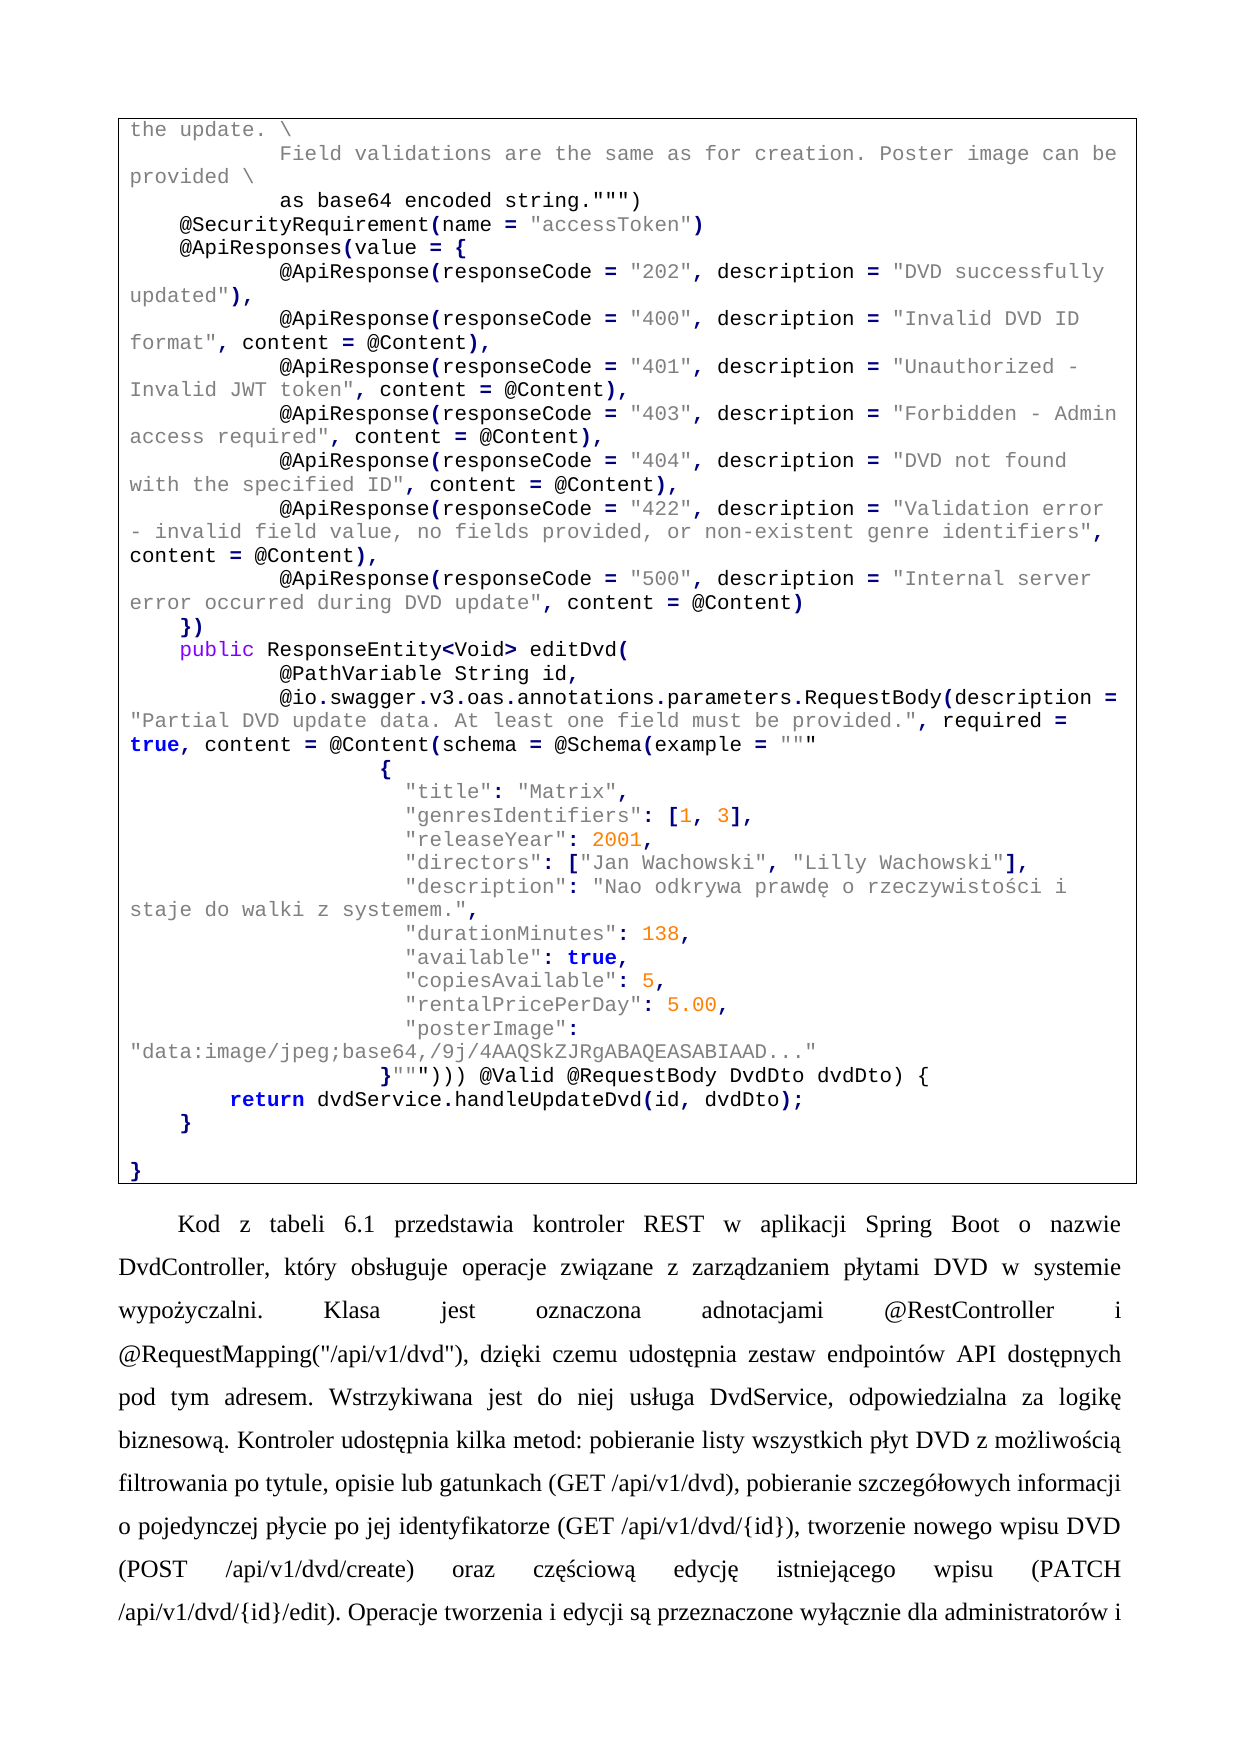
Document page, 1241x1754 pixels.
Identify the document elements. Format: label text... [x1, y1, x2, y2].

text Kod z tabeli 6.1 przedstawia kontroler REST w aplikacji Spring Boot o nazwie DvdController, który obsługuje operacje związane z zarządzaniem płytami DVD w systemie wypożyczalni. Klasa jest oznaczona adnotacjami @RestController i @RequestMapping("/api/v1/dvd"), dzięki czemu udostępnia zestaw endpointów API dostępnych pod tym adresem. Wstrzykiwana jest do niej usługa DvdService, odpowiedzialna za logikę biznesową. Kontroler udostępnia kilka metod: pobieranie listy wszystkich płyt DVD z możliwością filtrowania po tytule, opisie lub gatunkach (GET /api/v1/dvd), pobieranie szczegółowych informacji o pojedynczej płycie po jej identyfikatorze (GET /api/v1/dvd/{id}), tworzenie nowego wpisu DVD (POST /api/v1/dvd/create) oraz częściową edycję istniejącego wpisu (PATCH /api/v1/dvd/{id}/edit). Operacje tworzenia i edycji są przeznaczone wyłącznie dla administratorów i [118, 1209, 1122, 1626]
